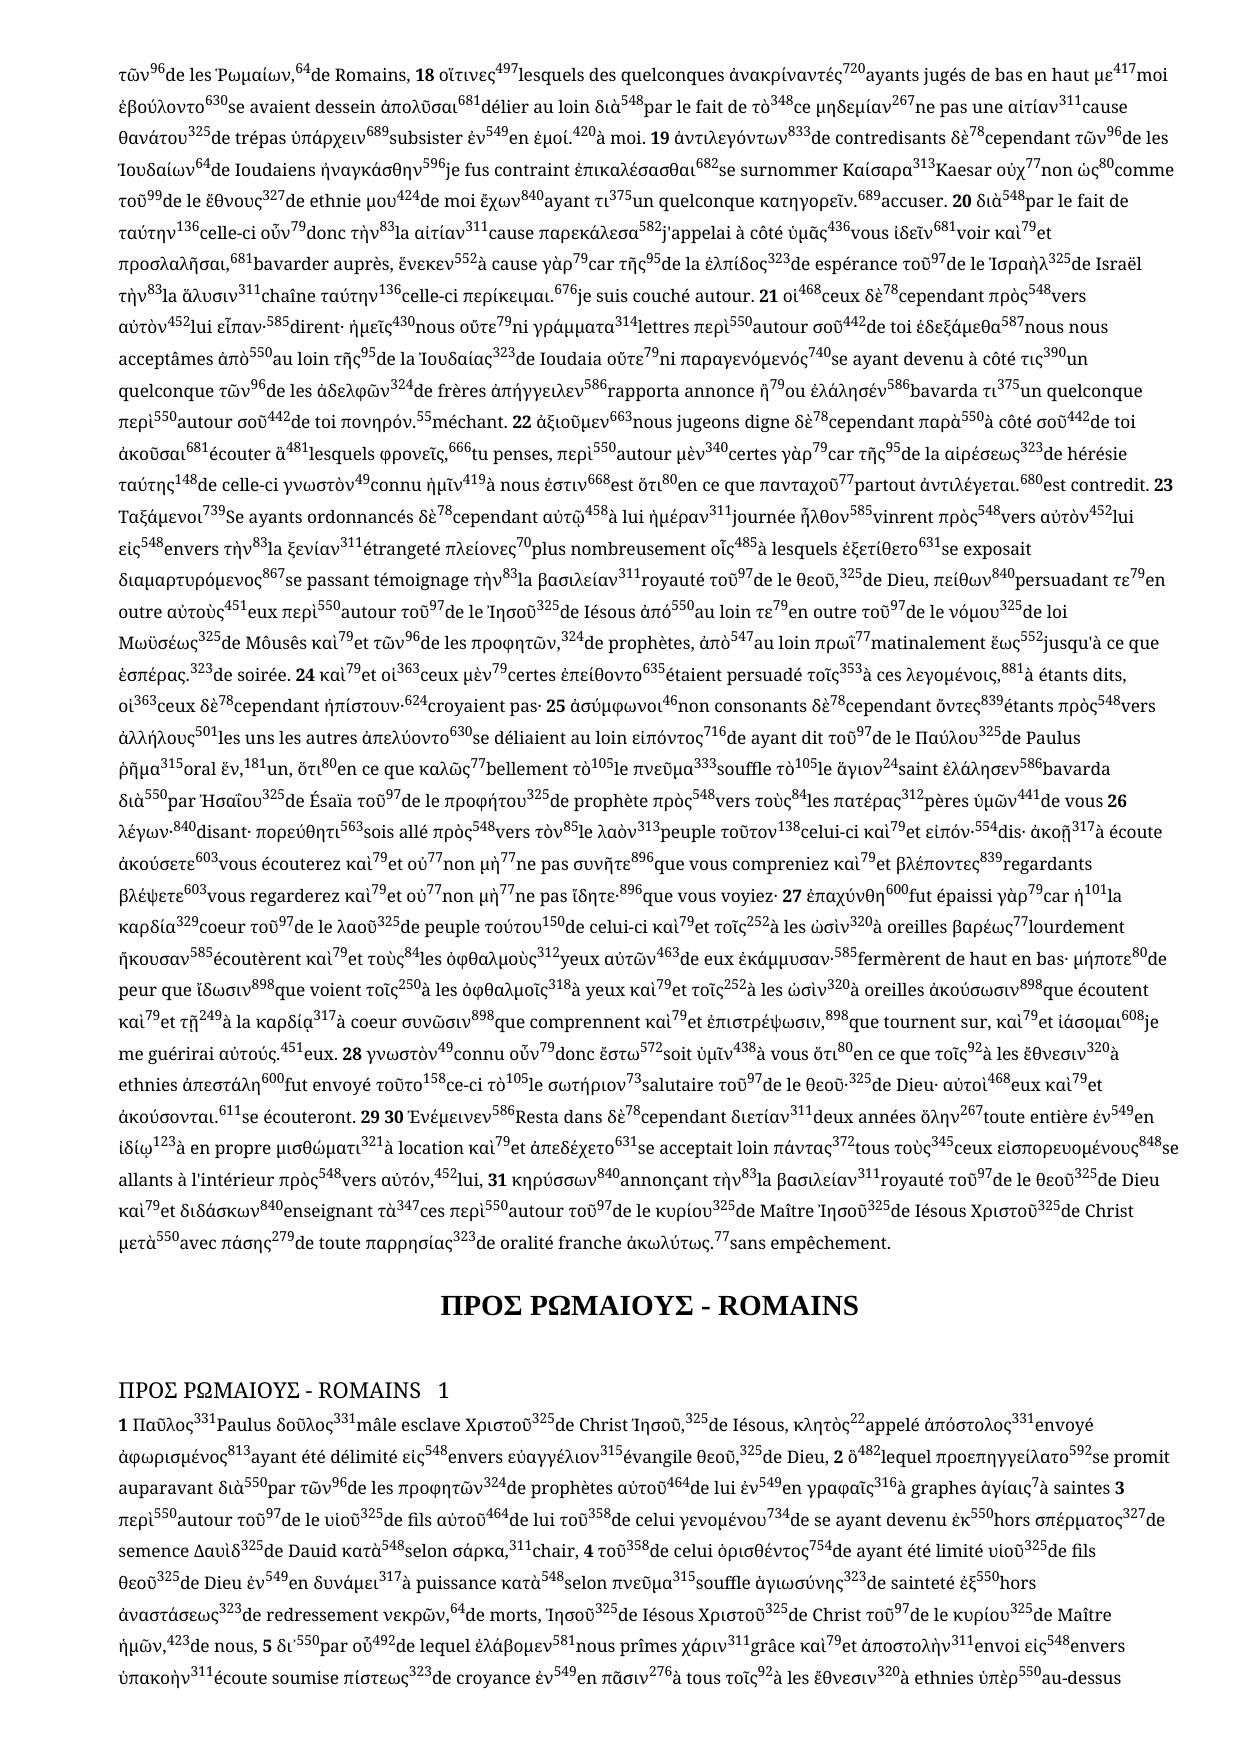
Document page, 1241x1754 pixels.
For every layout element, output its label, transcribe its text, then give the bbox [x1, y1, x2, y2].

subtitle ΠΡΟΣ ΡΩΜΑΙΟΥΣ - ROMAINS [118, 1288, 1181, 1321]
text ΠΡΟΣ ΡΩΜΑΙΟΥΣ - ROMAINS 1 [118, 1375, 1181, 1405]
text 1 Παῦλος331Paulus δοῦλος331mâle esclave Χριστοῦ325de Christ Ἰησοῦ,325de Iésous, κλητὸς22appelé ἀπόστολος331envoyé ἀφωρισμένος813ayant été délimité εἰς548envers εὐαγγέλιον315évangile θεοῦ,325de Dieu, 2 ὃ482lequel προεπηγγείλατο592se promit auparavant διὰ550par τῶν96de les προφητῶν324de prophètes αὐτοῦ464de lui ἐν549en γραφαῖς316à graphes ἁγίαις7à saintes 3 περὶ550autour τοῦ97de le υἱοῦ325de fils αὐτοῦ464de lui τοῦ358de celui γενομένου734de se ayant devenu ἐκ550hors σπέρματος327de semence Δαυὶδ325de Dauid κατὰ548selon σάρκα,311chair, 4 τοῦ358de celui ὁρισθέντος754de ayant été limité υἱοῦ325de fils θεοῦ325de Dieu ἐν549en δυνάμει317à puissance κατὰ548selon πνεῦμα315souffle ἁγιωσύνης323de sainteté ἐξ550hors ἀναστάσεως323de redressement νεκρῶν,64de morts, Ἰησοῦ325de Iésous Χριστοῦ325de Christ τοῦ97de le κυρίου325de Maître ἡμῶν,423de nous, 5 δι᾽550par οὗ492de lequel ἐλάβομεν581nous prîmes χάριν311grâce καὶ79et ἀποστολὴν311envoi εἰς548envers ὑπακοὴν311écoute soumise πίστεως323de croyance ἐν549en πᾶσιν276à tous τοῖς92à les ἔθνεσιν320à ethnies ὑπὲρ550au-dessus τοῦ99de le ὀνόματος327de nom αὐτοῦ,464de lui, 6 ἐν549en οἷς487à lesquels ἐστε665vous êtes καὶ77aussi ὑμεῖς447vous κλητοὶ70appelés Ἰησοῦ325de Iésous Χριστοῦ,325de Christ, 7 πᾶσιν274à tous τοῖς351à ceux οὖσιν827à étants ἐν549en Ῥώμῃ317à Rome ἀγαπητοῖς58à aimés θεοῦ,325de Dieu, κλητοῖς9à appelés ἁγίοις,58à saints, χάρις329grâce ὑμῖν438à vous καὶ79et εἰρήνη329paix ἀπὸ550au loin θεοῦ325de Dieu πατρὸς325de père ἡμῶν423de nous καὶ79et κυρίου325de Maître Ἰησοῦ325de Iésous Χριστοῦ.325de Christ. 8 Πρῶτον77Premièrement μὲν77certes εὐχαριστῶ664je rends grâce τῷ91à le θεῷ319à Dieu μου424de moi διὰ550par Ἰησοῦ325de Iésous Χριστοῦ325de Christ περὶ550autour πάντων383de tous ὑμῶν441de vous ὅτι80en ce que ἡ101la πίστις329croyance ὑμῶν441de vous καταγγέλλεται680est annoncé de haut en bas ἐν549en ὅλῳ275à tout entier τῷ91à le κόσμῳ.319à monde. 9 μάρτυς331témoin γάρ79car μού424de moi ἐστιν668est ὁ103le θεός,331Dieu, ᾧ486à lequel λατρεύω664j'adore ἐν549en τῷ93à le πνεύματί321à souffle μου424de moi ἐν549en τῷ93à le εὐαγγελίῳ321à évangile τοῦ97de le υἱοῦ325de fils αὐτοῦ,464de lui, ὡς77comme ἀδιαλείπτως77incessamment μνείαν311mémoration ὑμῶν441de vous ποιοῦμαι670je me fais 10 πάντοτε77en tout moment ἐπὶ550sur τῶν94de les προσευχῶν322de prières μου424de moi δεόμενος867se liant εἴ80si πως77en quelque manière ἤδη77déjà ποτὲ77à un moment εὐοδωθήσομαι615je serai cheminé bien ἐν549en τῷ93à le θελήματι321à volonté τοῦ97de le θεοῦ325de Dieu ἐλθεῖν681venir πρὸς548vers ὑμᾶς.436vous. 11 ἐπιποθῶ664je désire au-dessus γὰρ79car ἰδεῖν681voir ὑμᾶς,436vous, ἵνα80afin que τι271un quelconque μεταδῶ895que je donne avec au-delà χάρισμα315don de grâce ὑμῖν438à vous πνευματικὸν55soufflique εἰς548envers τὸ348ce στηριχθῆναι683être fixé ὑμᾶς,436vous, 12 τοῦτο366ce-ci δέ78cependant ἐστιν668est συμπαρακληθῆναι683être convoqué ensemble ἐν549en ὑμῖν438à vous διὰ550par τῆς95de la ἐν549en ἀλλήλοις502à les uns les autres πίστεως323de croyance ὑμῶν441de vous τε79en outre καὶ79et ἐμοῦ.424de moi. 13 οὐ77non θέλω664je veux δὲ78cependant ὑμᾶς436vous ἀγνοεῖν,689méconnaître, ἀδελφοί,336frères, ὅτι80en ce que πολλάκις77souvent προεθέμην588je me proposai ἐλθεῖν681venir πρὸς548vers ὑμᾶς,436vous, καὶ79et ἐκωλύθην596je fus empêché ἄχρι552jusqu'à l'extrémité τοῦ358de celui δεῦρο,77viens ici, ἵνα80afin que τινὰ269un quelconque καρπὸν313fruit σχῶ895que j'aie καὶ77aussi ἐν549en ὑμῖν438à vous καθὼς77de haut en bas comme καὶ77aussi ἐν549en τοῖς92à les λοιποῖς122à restants ἔθνεσιν.320à ethnies. 14 Ἕλλησίν318à Hellèns τε79en outre καὶ79et βαρβάροις,58à barbares, σοφοῖς58à sages τε79en outre καὶ79et ἀνοήτοις58à inintelligents ὀφειλέτης331débiteur εἰμί,664je suis, 15 οὕτως77ainsi τὸ366ce κατ᾽548selon ἐμὲ417moi πρόθυμον73de promptitude fureur καὶ77aussi ὑμῖν438à vous τοῖς485à ceux ἐν549en Ῥώμῃ317à Rome εὐαγγελίσασθαι.682se évangéliser. 16 Οὐ77Non γὰρ79car ἐπαισχύνομαι670je m'ai honte sur τὸ87le εὐαγγέλιον,315évangile, δύναμις329puissance γὰρ79car θεοῦ325de Dieu ἐστιν668est εἰς548envers σωτηρίαν311sauvetage παντὶ378à tout τῷ352à celui πιστεύοντι,828à croyant, Ἰουδαίῳ59à Ioudaien τε79en outre πρῶτον77premièrement καὶ79et Ἕλληνι.319à Hellèn. 17 δικαιοσύνη329justice γὰρ79car θεοῦ325de Dieu ἐν549en αὐτῷ460à lui ἀποκαλύπτεται680est découvert ἐκ550hors πίστεως323de croyance εἰς548envers πίστιν,311croyance, καθὼς77de haut en bas comme γέγραπται·654a été graphé· ὁ103le δὲ78cependant δίκαιος71juste ἐκ550hors πίστεως323de croyance ζήσεται.612se vivra. 18 Ἀποκαλύπτεται680Est découvert γὰρ79car ὀργὴ329colère θεοῦ325de Dieu ἀπ᾽550au loin οὐρανοῦ325de ciel ἐπὶ548sur πᾶσαν267toute ἀσέβειαν311impiété καὶ79et ἀδικίαν311injustice ἀνθρώπων324de êtres humains τῶν357de ceux τὴν83la ἀλήθειαν311vérité ἐν549en ἀδικίᾳ317à injustice κατεχόντων,833de tenants de haut en bas, 19 διότι80parce que τὸ105le γνωστὸν73connu τοῦ97de le θεοῦ325de Dieu φανερόν49visible ἐστιν668est ἐν549en αὐτοῖς·457à eux· ὁ103le θεὸς331Dieu γὰρ79car αὐτοῖς457à eux ἐφανέρωσεν.586rendit visible. 20 τὰ104les γὰρ79car ἀόρατα72invisibles αὐτοῦ464de lui ἀπὸ550au loin κτίσεως323de création κόσμου325de monde τοῖς92à les ποιήμασιν320à poèmes νοούμενα892étants intelligés καθορᾶται,680est vu de haut en bas, ἥ101la τε79en outre ἀΐδιος20perpétuelle αὐτοῦ464de lui δύναμις329puissance καὶ79et θειότης,329divinité, εἰς548envers τὸ348ce εἶναι689être αὐτοὺς451eux ἀναπολογήτους,31sans apologies, 21 διότι80parce que γνόντες720ayants connus τὸν85le θεὸν313Dieu οὐχ77non ὡς80comme θεὸν313Dieu ἐδόξασαν585glorifièrent ἢ79ou ηὐχαρίστησαν,585rendirent grâce, ἀλλ᾽79mais ἐματαιώθησαν599furent rendu vain ἐν549en τοῖς90à les διαλογισμοῖς318à calculs au-travers αὐτῶν463de eux καὶ79et ἐσκοτίσθη600fut ténébré ἡ101la ἀσύνετος69sans capable de comprendre αὐτῶν463de eux καρδία.329coeur. 22 φάσκοντες839affirmants εἶναι689être σοφοὶ46sages ἐμωράνθησαν599furent rendu fous 23 καὶ79et ἤλλαξαν585changèrent τὴν83la δόξαν311gloire τοῦ97de le ἀφθάρτου16de incorruptible θεοῦ325de Dieu ἐν549en ὁμοιώματι321à similitude εἰκόνος323de icône φθαρτοῦ16de corruptible ἀνθρώπου325de être humain καὶ79et πετεινῶν326de volatiles καὶ79et τετραπόδων66de quadrupèdes καὶ79et ἑρπετῶν.326de reptiles. 24 Διὸ79C'est pourquoi παρέδωκεν586transmit αὐτοὺς451eux ὁ103le θεὸς331Dieu ἐν549en ταῖς88à les ἐπιθυμίαις316à désirs en fureurs τῶν94de les καρδιῶν322de coeurs αὐτῶν463de eux εἰς548envers ἀκαθαρσίαν311impureté τοῦ360de ce ἀτιμάζεσθαι690se dévaloriser τὰ86les σώματα314corps αὐτῶν463de eux ἐν549en αὐτοῖς·532à eux-mêmes· 25 οἵτινες497lesquels des quelconques μετήλλαξαν585changèrent au-delà τὴν83la ἀλήθειαν311vérité τοῦ97de le θεοῦ325de Dieu ἐν549en τῷ93à le ψεύδει321à mensonge καὶ79et ἐσεβάσθησαν593se firent vénération καὶ79et ἐλάτρευσαν585adorèrent τῇ89à la κτίσει317à création παρὰ548à côté τὸν346celui κτίσαντα,707ayant créé, ὅς498lequel ἐστιν668est εὐλογητὸς47élogié εἰς548envers τοὺς84les αἰῶνας,312ères, ἀμήν.304amen. 26 Διὰ548Par le fait de τοῦτο348ce-ci παρέδωκεν586transmit αὐτοὺς451eux ὁ103le θεὸς331Dieu εἰς548envers πάθη314passions ἀτιμίας,323de dévalorisation, αἵ361celles τε79en outre γὰρ79car θήλειαι68femelles αὐτῶν463de eux μετήλλαξαν585changèrent au-delà τὴν83la φυσικὴν2naturelle χρῆσιν311utilisation εἰς548envers τὴν83la παρὰ548à côté φύσιν,311nature, 27 ὁμοίως77semblablement τε79en outre καὶ77aussi οἱ102les ἄρσενες70mâles ἀφέντες720ayants abandonnés τὴν83la φυσικὴν2naturelle χρῆσιν311utilisation τῆς95de la θηλείας63de femelle ἐξεκαύθησαν599furent enflammé dehors ἐν549en τῇ89à la ὀρέξει317à appétit αὐτῶν463de eux εἰς548envers ἀλλήλους,501les uns les autres, ἄρσενες70mâles ἐν549en ἄρσεσιν58à mâles τὴν83la ἀσχημοσύνην311inélégance κατεργαζόμενοι866se mettants au travail complètement καὶ79et τὴν83la ἀντιμισθίαν311contre rémunération ἣν478laquelle ἔδει625liait τῆς95de la πλάνης323de égarement αὐτῶν463de eux ἐν549en ἑαυτοῖς532à eux-mêmes ἀπολαμβάνοντες.839recevants. 28 Καὶ79Et καθὼς77de haut en bas comme οὐκ77non ἐδοκίμασαν585éprouvèrent τὸν85le θεὸν313Dieu ἔχειν689avoir ἐν549en ἐπιγνώσει,317à reconnaissance, παρέδωκεν586transmit αὐτοὺς451eux ὁ103le θεὸς331Dieu εἰς548envers ἀδόκιμον4non approuvé νοῦν,313intellect, ποιεῖν689faire τὰ347ces μὴ77ne pas καθήκοντα,823surgissants de haut en bas, 29 πεπληρωμένους795ayants étés faits plénitude πάσῃ273à toute ἀδικίᾳ317à injustice πονηρίᾳ317à méchanceté πλεονεξίᾳ317à cupidité κακίᾳ,317à malice, μεστοὺς31pleins φθόνου325de envie φόνου325de meurtre ἔριδος323de discorde δόλου325de fraude κακοηθείας,323de malignité, ψιθυριστὰς312chuchoteurs 30 καταλάλους52bavards de haut en bas θεοστυγεῖς52détestants Dieu ὑβριστὰς312brutes ὑπερηφάνους52prétentieux ἀλαζόνας,312vantards, ἐφευρετὰς312inventeurs κακῶν,66de malicieux, γονεῦσιν318à parents ἀπειθεῖς,52désobéissants, 31 ἀσυνέτους52sans capables de comprendre ἀσυνθέτους52sans accords ἀστόργους52sans tendresses ἀνελεήμονας·52sans miséricordes· 32 οἵτινες497lesquels des quelconques τὸ87le δικαίωμα315acte de justification τοῦ97de le θεοῦ325de Dieu ἐπιγνόντες720ayants reconnus ὅτι80en ce que οἱ363ceux τὰ86les τοιαῦτα347tels πράσσοντες839pratiquants ἄξιοι46dignes θανάτου325de trépas εἰσίν,667sont, οὐ77non μόνον77seulement αὐτὰ453eux ποιοῦσιν667font ἀλλὰ79mais καὶ77aussi συνευδοκοῦσιν667estiment en bien avec τοῖς351à ceux πράσσουσιν.827à pratiquants. [118, 1409, 1181, 1689]
text 1 Καὶ79Et διασωθέντες759ayants étés sauvés par le fait de τότε77alors ἐπέγνωμεν581nous reconnûmes ὅτι80en ce que Μελίτη329Malte ἡ101la νῆσος329île καλεῖται.680est appelé. 2 οἵ102les τε79en outre βάρβαροι70barbares παρεῖχον624fournissaient οὐ77non τὴν83la τυχοῦσαν705ayante obtenue φιλανθρωπίαν311amitié de l'humain ἡμῖν,419à nous, ἅψαντες720ayants touchés γὰρ79car πυρὰν311grand feu προσελάβοντο591se prirent auprès πάντας268tous ἡμᾶς416nous διὰ548par le fait de τὸν85le ὑετὸν313pluie τὸν346celui ἐφεστῶτα770ayant présenté καὶ79et διὰ548par le fait de τὸ87le ψῦχος.315froid. 3 Συστρέψαντος716de Ayant tourné ensemble δὲ78cependant τοῦ97de le Παύλου325de Paulus φρυγάνων326de bois secs τι271un quelconque πλῆθος315multitude καὶ79et ἐπιθέντος716de ayant surposé ἐπὶ548sur τὴν83la πυράν,311grand feu, ἔχιδνα329vipère ἀπὸ550au loin τῆς95de la θέρμης323de chaleur ἐξελθοῦσα719ayante sortie καθῆψεν586attacha de haut en bas τῆς95de la χειρὸς323de main αὐτοῦ.464de lui. 4 ὡς80comme δὲ78cependant εἶδον585virent οἱ102les βάρβαροι70barbares κρεμάμενον851se suspendant τὸ87le θηρίον315bête sauvage ἐκ550hors τῆς95de la χειρὸς323de main αὐτοῦ,464de lui, πρὸς548vers ἀλλήλους501les uns les autres ἔλεγον·624disaient· πάντως77en tout cas φονεύς331meurtrier ἐστιν668est ὁ103le ἄνθρωπος331être humain οὗτος156celui-ci ὃν480lequel διασωθέντα744ayant été sauvé par le fait de ἐκ550hors τῆς95de la θαλάσσης323de mer ἡ101la δίκη329exécution en justice ζῆν689vivre οὐκ77non εἴασεν.586concéda. 5 ὁ469celui μὲν77certes οὖν79donc ἀποτινάξας721ayant secoué loin τὸ87le θηρίον315bête sauvage εἰς548envers τὸ87le πῦρ315feu ἔπαθεν586souffrit οὐδὲν271aucun κακόν,55malicieux, 6 οἱ468ceux δὲ78cependant προσεδόκων624attendaient αὐτὸν452lui μέλλειν689imminer πίμπρασθαι692être enflé en brûlure ἢ79ou καταπίπτειν689tomber de haut en bas ἄφνω77tout à coup νεκρόν.53mort. ἐπὶ548sur πολὺ375nombreux δὲ78cependant αὐτῶν463de eux προσδοκώντων833de attendants καὶ79et θεωρούντων833de observants μηδὲν375ne pas un ἄτοπον55déplacé εἰς548envers αὐτὸν452lui γινόμενον851se devenant μεταβαλόμενοι739se ayants jetés au-delà ἔλεγον624disaient αὐτὸν452lui εἶναι689être θεόν.313Dieu. 7 Ἐν549En δὲ78cependant τοῖς353à ces περὶ548autour τὸν85le τόπον313lieu ἐκεῖνον138celui-là ὑπῆρχεν625subsistait χωρία332emplacements τῷ91à le πρώτῳ59à premier τῆς95de la νήσου323de île ὀνόματι321à nom Ποπλίῳ,319à Publius, ὃς498lequel ἀναδεξάμενος740se ayant accepté de bas en haut ἡμᾶς416nous τρεῖς176trois ἡμέρας310journées φιλοφρόνως77en amitié d'émotion ἐξένισεν.586traita en étranger. 8 ἐγένετο592se devint δὲ78cependant τὸν85le πατέρα313père τοῦ97de le Ποπλίου325de Publius πυρετοῖς318à fièvres καὶ79et δυσεντερίῳ321à dysenterie συνεχόμενον875étant tenu ensemble κατακεῖσθαι,690se coucher de haut en bas, πρὸς548vers ὃν480lequel ὁ103le Παῦλος331Paulus εἰσελθὼν721ayant venu à l'intérieur καὶ79et προσευξάμενος740se ayant prié ἐπιθεὶς721ayant surposé τὰς82les χεῖρας310mains αὐτῷ458à lui ἰάσατο592se guérit αὐτόν.452lui. 9 τούτου360de ce-ci δὲ78cependant γενομένου736de se ayant devenu καὶ77aussi οἱ102les λοιποὶ389restants οἱ363ceux ἐν549en τῇ89à la νήσῳ317à île ἔχοντες839ayants ἀσθενείας310infirmités προσήρχοντο630se venaient vers καὶ79et ἐθεραπεύοντο,635étaient soigné, 10 οἳ497lesquels καὶ77aussi πολλαῖς272à nombreuses τιμαῖς316à valeurs ἐτίμησαν585valorisèrent ἡμᾶς416nous καὶ79et ἀναγομένοις879à étants conduits de bas en haut ἐπέθεντο591se surposèrent τὰ347ces πρὸς548vers τὰς242les χρείας.310besoins. 11 Μετὰ548Après δὲ78cependant τρεῖς178trois μῆνας312mois ἀνήχθημεν595nous fûmes conduit de bas en haut ἐν549en πλοίῳ321à navire παρακεχειμακότι775à ayant hiverné à côté ἐν549en τῇ89à la νήσῳ,317à île, Ἀλεξανδρίνῳ,12à Alexandrinus, παρασήμῳ38à marqué à côté Διοσκούροις.318à Dioscures. 12 καὶ79et καταχθέντες759ayants étés menés de haut en bas εἰς548envers Συρακούσας310Syracuse ἐπεμείναμεν581nous restâmes sur ἡμέρας310journées τρεῖς,176trois, 13 ὅθεν77d'où περιελόντες720ayants enlevés autour κατηντήσαμεν581nous atteignîmes à l'encontre εἰς548envers Ῥήγιον.315Regium. καὶ79et μετὰ548après μίαν177une ἡμέραν311journée ἐπιγενομένου734de se ayant arrivé sur νότου325de sud δευτεραῖοι70secondaires jours ἤλθομεν581nous vînmes εἰς548envers Ποτιόλους,312Puteoli, 14 οὗ77où εὑρόντες720ayants trouvés ἀδελφοὺς312frères παρεκλήθημεν595nous fûmes appelé à côté παρ᾽549à côté αὐτοῖς457à eux ἐπιμεῖναι681rester sur ἡμέρας310journées ἑπτά·176sept· καὶ79et οὕτως77ainsi εἰς548envers τὴν83la Ῥώμην311Rome ἤλθαμεν.581nous vînmes. 15 κἀκεῖθεν77et de là οἱ102les ἀδελφοὶ330frères ἀκούσαντες720ayants écoutés τὰ347ces περὶ550autour ἡμῶν423de nous ἦλθαν585vinrent εἰς548envers ἀπάντησιν311rencontre de loin ἡμῖν419à nous ἄχρι552jusqu'à l'extrémité Ἀππίου325de Appius φόρου327de Forum καὶ79et Τριῶν188de Trois ταβερνῶν,322de tavernes, οὓς479lesquels ἰδὼν721ayant vu ὁ103le Παῦλος331Paulus εὐχαριστήσας721ayant rendu grâce τῷ91à le θεῷ319à Dieu ἔλαβεν586prit θάρσος.315courage. 16 Ὅτε80Lorsque δὲ78cependant εἰσήλθομεν581nous vînmes à l'intérieur εἰς548envers Ῥώμην,311Rome, ἐπετράπη600fut permis τῷ91à le Παύλῳ319à Paulus μένειν689rester καθ᾽548selon ἑαυτὸν528lui-même σὺν549avec τῷ91à le φυλάσσοντι828à gardiennant αὐτὸν452lui στρατιώτῃ.319à soldat. 17 Ἐγένετο592Se devint δὲ78cependant μετὰ548après ἡμέρας310journées τρεῖς176trois συγκαλέσασθαι682se appeler ensemble αὐτὸν452lui τοὺς345ceux ὄντας821étants τῶν96de les Ἰουδαίων64de Ioudaiens πρώτους·52premiers· συνελθόντων715de ayants venus ensemble δὲ78cependant αὐτῶν463de eux ἔλεγεν625disait πρὸς548vers αὐτούς·451eux· ἐγώ,431moi, ἄνδρες336hommes ἀδελφοί,336frères, οὐδὲν375aucun ἐναντίον55à l'encontre ποιήσας721ayant fait τῷ91à le λαῷ319à peuple ἢ79ou τοῖς92à les ἔθεσιν320à coutumes τοῖς92à les πατρῴοις11à paternels δέσμιος331lié ἐξ550hors Ἱεροσολύμων326de Ierosolymas παρεδόθην596je fus transmis εἰς548envers τὰς82les χεῖρας310mains τῶν96de les Ῥωμαίων,64de Romains, 18 οἵτινες497lesquels des quelconques ἀνακρίναντές720ayants jugés de bas en haut με417moi ἐβούλοντο630se avaient dessein ἀπολῦσαι681délier au loin διὰ548par le fait de τὸ348ce μηδεμίαν267ne pas une αἰτίαν311cause θανάτου325de trépas ὑπάρχειν689subsister ἐν549en ἐμοί.420à moi. 19 ἀντιλεγόντων833de contredisants δὲ78cependant τῶν96de les Ἰουδαίων64de Ioudaiens ἠναγκάσθην596je fus contraint ἐπικαλέσασθαι682se surnommer Καίσαρα313Kaesar οὐχ77non ὡς80comme τοῦ99de le ἔθνους327de ethnie μου424de moi ἔχων840ayant τι375un quelconque κατηγορεῖν.689accuser. 20 διὰ548par le fait de ταύτην136celle-ci οὖν79donc τὴν83la αἰτίαν311cause παρεκάλεσα582j'appelai à côté ὑμᾶς436vous ἰδεῖν681voir καὶ79et προσλαλῆσαι,681bavarder auprès, ἕνεκεν552à cause γὰρ79car τῆς95de la ἐλπίδος323de espérance τοῦ97de le Ἰσραὴλ325de Israël τὴν83la ἅλυσιν311chaîne ταύτην136celle-ci περίκειμαι.676je suis couché autour. 21 οἱ468ceux δὲ78cependant πρὸς548vers αὐτὸν452lui εἶπαν·585dirent· ἡμεῖς430nous οὔτε79ni γράμματα314lettres περὶ550autour σοῦ442de toi ἐδεξάμεθα587nous nous acceptâmes ἀπὸ550au loin τῆς95de la Ἰουδαίας323de Ioudaia οὔτε79ni παραγενόμενός740se ayant devenu à côté τις390un quelconque τῶν96de les ἀδελφῶν324de frères ἀπήγγειλεν586rapporta annonce ἢ79ou ἐλάλησέν586bavarda τι375un quelconque περὶ550autour σοῦ442de toi πονηρόν.55méchant. 22 ἀξιοῦμεν663nous jugeons digne δὲ78cependant παρὰ550à côté σοῦ442de toi ἀκοῦσαι681écouter ἃ481lesquels φρονεῖς,666tu penses, περὶ550autour μὲν340certes γὰρ79car τῆς95de la αἱρέσεως323de hérésie ταύτης148de celle-ci γνωστὸν49connu ἡμῖν419à nous ἐστιν668est ὅτι80en ce que πανταχοῦ77partout ἀντιλέγεται.680est contredit. 23 Ταξάμενοι739Se ayants ordonnancés δὲ78cependant αὐτῷ458à lui ἡμέραν311journée ἦλθον585vinrent πρὸς548vers αὐτὸν452lui εἰς548envers τὴν83la ξενίαν311étrangeté πλείονες70plus nombreusement οἷς485à lesquels ἐξετίθετο631se exposait διαμαρτυρόμενος867se passant témoignage τὴν83la βασιλείαν311royauté τοῦ97de le θεοῦ,325de Dieu, πείθων840persuadant τε79en outre αὐτοὺς451eux περὶ550autour τοῦ97de le Ἰησοῦ325de Iésous ἀπό550au loin τε79en outre τοῦ97de le νόμου325de loi Μωϋσέως325de Môusês καὶ79et τῶν96de les προφητῶν,324de prophètes, ἀπὸ547au loin πρωῒ77matinalement ἕως552jusqu'à ce que ἑσπέρας.323de soirée. 24 καὶ79et οἱ363ceux μὲν79certes ἐπείθοντο635étaient persuadé τοῖς353à ces λεγομένοις,881à étants dits, οἱ363ceux δὲ78cependant ἠπίστουν·624croyaient pas· 25 ἀσύμφωνοι46non consonants δὲ78cependant ὄντες839étants πρὸς548vers ἀλλήλους501les uns les autres ἀπελύοντο630se déliaient au loin εἰπόντος716de ayant dit τοῦ97de le Παύλου325de Paulus ῥῆμα315oral ἕν,181un, ὅτι80en ce que καλῶς77bellement τὸ105le πνεῦμα333souffle τὸ105le ἅγιον24saint ἐλάλησεν586bavarda διὰ550par Ἠσαΐου325de Ésaïa τοῦ97de le προφήτου325de prophète πρὸς548vers τοὺς84les πατέρας312pères ὑμῶν441de vous 26 λέγων·840disant· πορεύθητι563sois allé πρὸς548vers τὸν85le λαὸν313peuple τοῦτον138celui-ci καὶ79et εἰπόν·554dis· ἀκοῇ317à écoute ἀκούσετε603vous écouterez καὶ79et οὐ77non μὴ77ne pas συνῆτε896que vous compreniez καὶ79et βλέποντες839regardants βλέψετε603vous regarderez καὶ79et οὐ77non μὴ77ne pas ἴδητε·896que vous voyiez· 27 ἐπαχύνθη600fut épaissi γὰρ79car ἡ101la καρδία329coeur τοῦ97de le λαοῦ325de peuple τούτου150de celui-ci καὶ79et τοῖς252à les ὠσὶν320à oreilles βαρέως77lourdement ἤκουσαν585écoutèrent καὶ79et τοὺς84les ὀφθαλμοὺς312yeux αὐτῶν463de eux ἐκάμμυσαν·585fermèrent de haut en bas· μήποτε80de peur que ἴδωσιν898que voient τοῖς250à les ὀφθαλμοῖς318à yeux καὶ79et τοῖς252à les ὠσὶν320à oreilles ἀκούσωσιν898que écoutent καὶ79et τῇ249à la καρδίᾳ317à coeur συνῶσιν898que comprennent καὶ79et ἐπιστρέψωσιν,898que tournent sur, καὶ79et ἰάσομαι608je me guérirai αὐτούς.451eux. 28 γνωστὸν49connu οὖν79donc ἔστω572soit ὑμῖν438à vous ὅτι80en ce que τοῖς92à les ἔθνεσιν320à ethnies ἀπεστάλη600fut envoyé τοῦτο158ce-ci τὸ105le σωτήριον73salutaire τοῦ97de le θεοῦ·325de Dieu· αὐτοὶ468eux καὶ79et ἀκούσονται.611se écouteront. 29 30 Ἐνέμεινεν586Resta dans δὲ78cependant διετίαν311deux années ὅλην267toute entière ἐν549en ἰδίῳ123à en propre μισθώματι321à location καὶ79et ἀπεδέχετο631se acceptait loin πάντας372tous τοὺς345ceux εἰσπορευομένους848se allants à l'intérieur πρὸς548vers αὐτόν,452lui, 31 κηρύσσων840annonçant τὴν83la βασιλείαν311royauté τοῦ97de le θεοῦ325de Dieu καὶ79et διδάσκων840enseignant τὰ347ces περὶ550autour τοῦ97de le κυρίου325de Maître Ἰησοῦ325de Iésous Χριστοῦ325de Christ μετὰ550avec πάσης279de toute παρρησίας323de oralité franche ἀκωλύτως.77sans empêchement. [118, 59, 1181, 1254]
